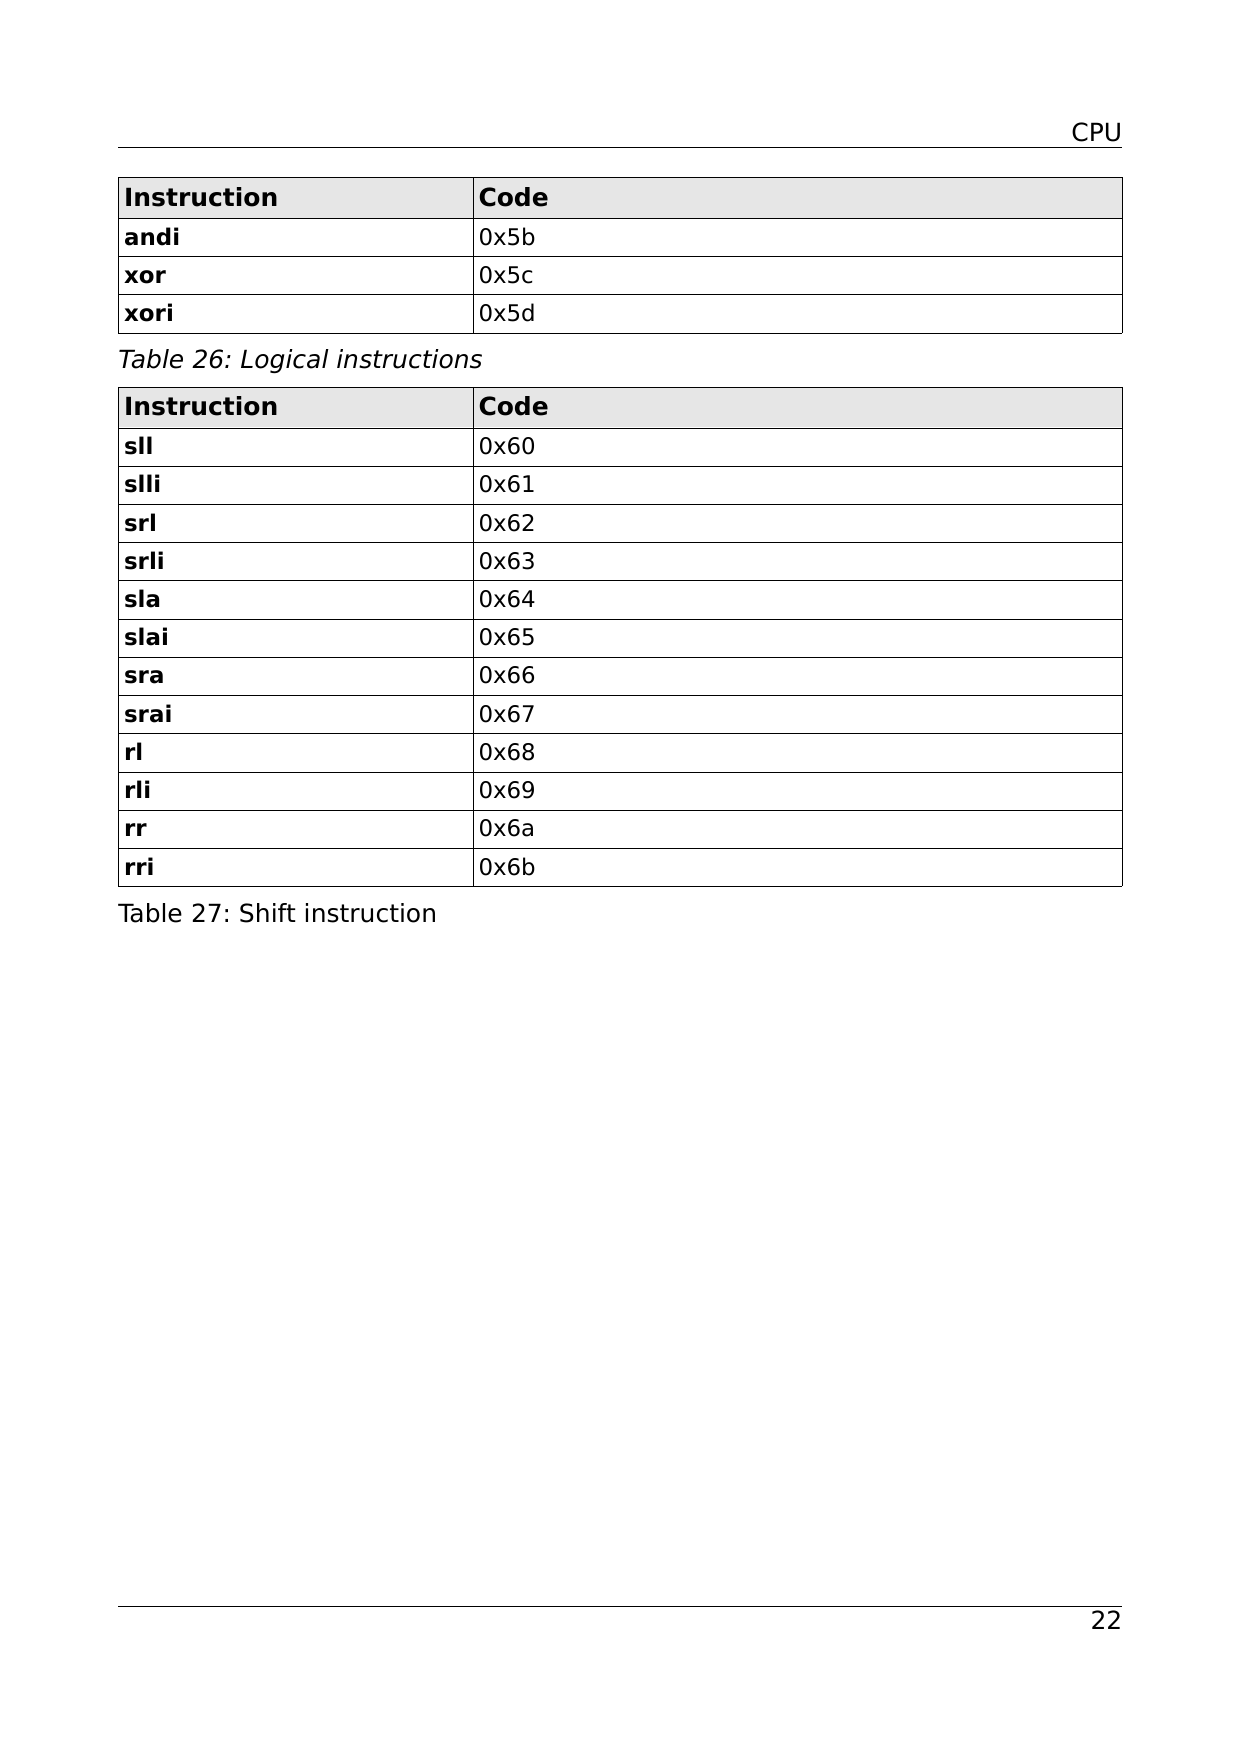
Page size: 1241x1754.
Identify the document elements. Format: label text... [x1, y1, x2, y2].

table_cell sra [119, 658, 473, 695]
table_cell srli [119, 543, 473, 580]
text Table 26: Logical instructions [118, 345, 1122, 374]
table_cell rr [119, 811, 473, 848]
table_header Code [474, 388, 1122, 427]
table_cell 0x67 [474, 696, 1122, 733]
table_cell 0x61 [474, 467, 1122, 504]
table_cell 0x6a [474, 811, 1122, 848]
table_header Instruction [119, 178, 473, 218]
table_cell 0x69 [474, 773, 1122, 810]
table_cell 0x6b [474, 849, 1122, 886]
table_cell 0x63 [474, 543, 1122, 580]
table_cell 0x66 [474, 658, 1122, 695]
table_cell andi [119, 219, 473, 256]
table_cell 0x60 [474, 429, 1122, 466]
table_cell 0x68 [474, 734, 1122, 772]
table_cell xor [119, 257, 473, 294]
table_cell xori [119, 295, 473, 332]
table_cell 0x5c [474, 257, 1122, 294]
table_cell 0x5b [474, 219, 1122, 256]
table_cell sla [119, 581, 473, 619]
table_cell rri [119, 849, 473, 886]
table_cell 0x62 [474, 505, 1122, 542]
table_cell slli [119, 467, 473, 504]
table_cell 0x65 [474, 620, 1122, 657]
table_cell rl [119, 734, 473, 772]
table_cell sll [119, 429, 473, 466]
table_cell 0x5d [474, 295, 1122, 332]
table_cell rli [119, 773, 473, 810]
table_cell srai [119, 696, 473, 733]
table_cell srl [119, 505, 473, 542]
text Table 27: Shift instruction [118, 899, 1122, 928]
table_cell 0x64 [474, 581, 1122, 619]
table_header Instruction [119, 388, 473, 427]
table_cell slai [119, 620, 473, 657]
table_header Code [474, 178, 1122, 218]
